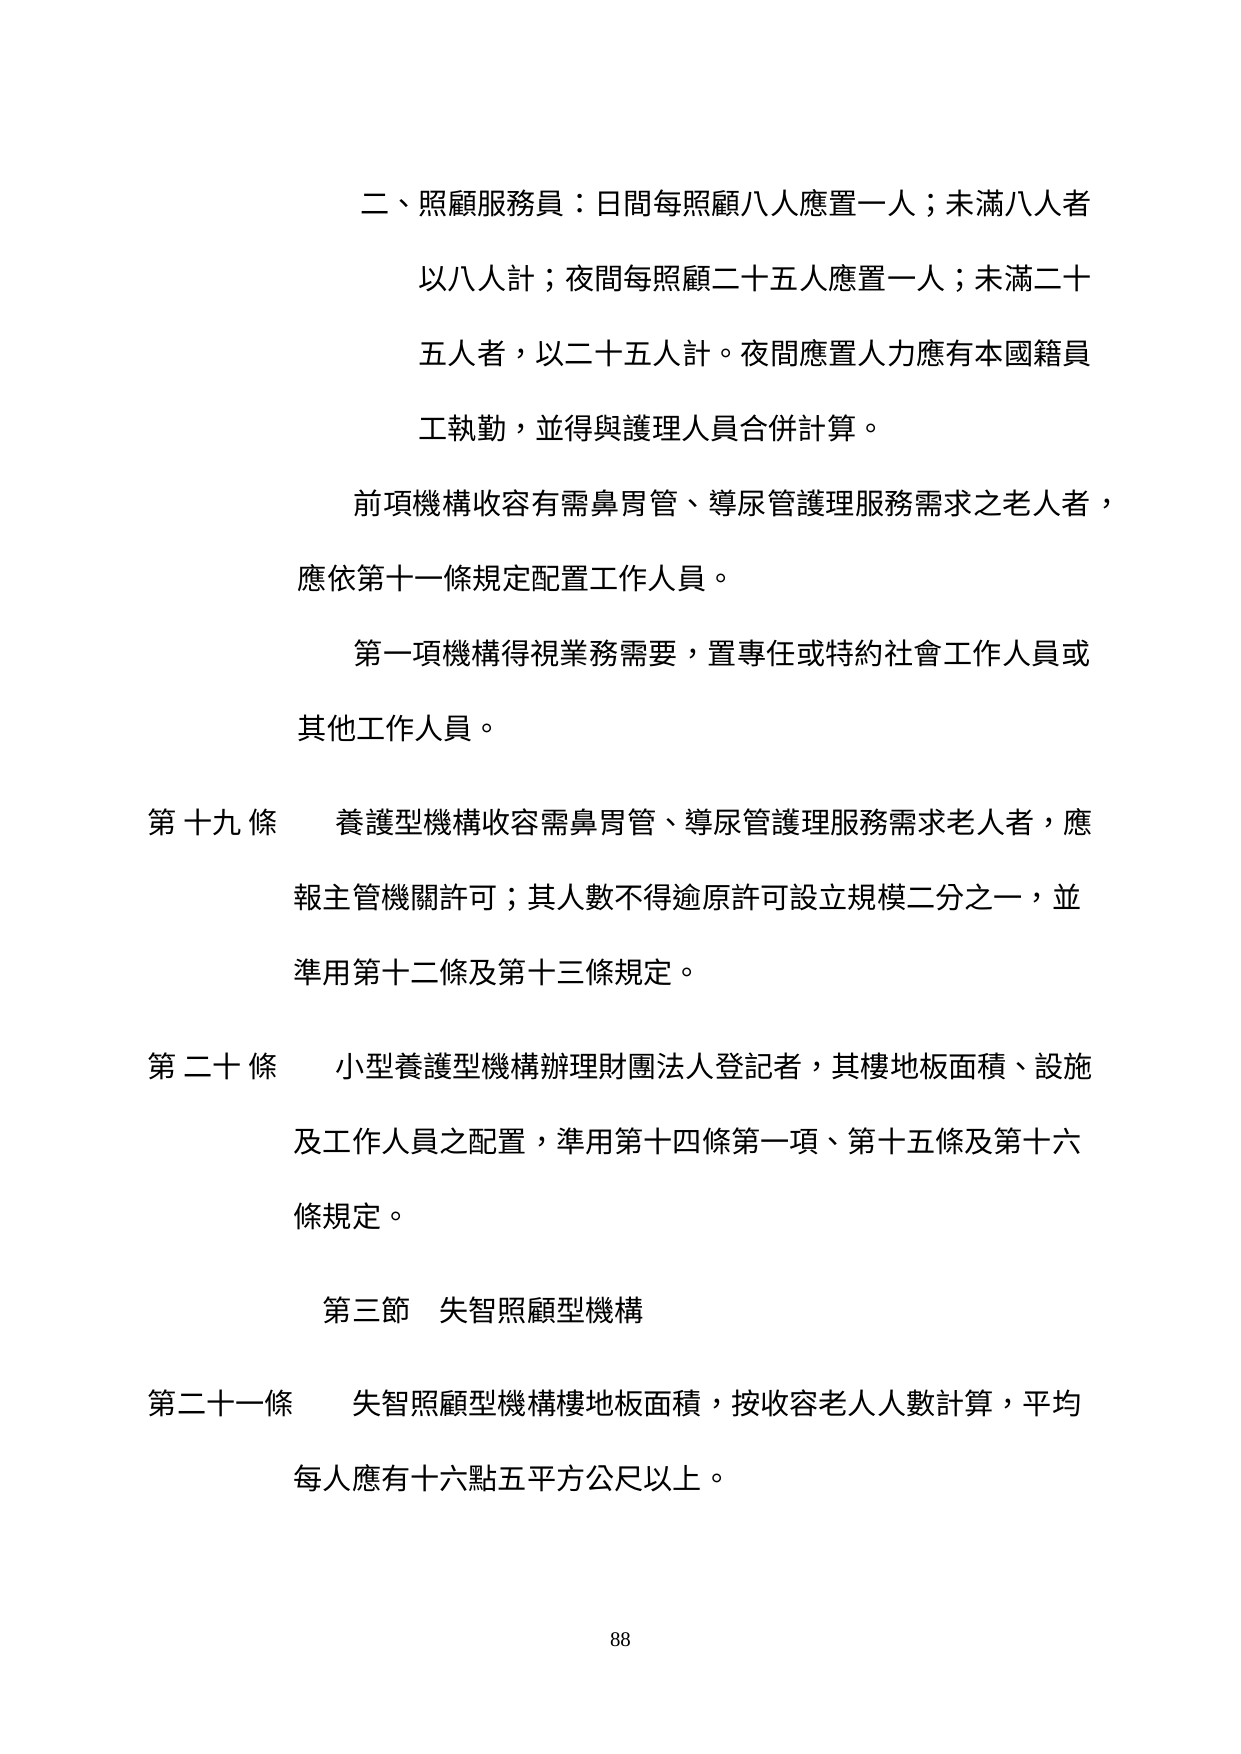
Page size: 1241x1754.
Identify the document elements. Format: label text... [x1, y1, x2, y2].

text 第一項機構得視業務需要，置專任或特約社會工作人員或其他工作人員。 [298, 614, 1092, 764]
text 第 十九 條 養護型機構收容需鼻胃管、導尿管護理服務需求老人者，應報主管機關許可；其人數不得逾原許可設立規模二分之一，並準用第十二條及第十三條規定。 [148, 783, 1092, 1008]
text 第 二十 條 小型養護型機構辦理財團法人登記者，其樓地板面積、設施及工作人員之配置，準用第十四條第一項、第十五條及第十六條規定。 [148, 1027, 1092, 1252]
text 第三節 失智照顧型機構 [148, 1271, 1092, 1346]
text 第二十一條 失智照顧型機構樓地板面積，按收容老人人數計算，平均每人應有十六點五平方公尺以上。 [148, 1364, 1092, 1514]
text 二、照顧服務員：日間每照顧八人應置一人；未滿八人者，以八人計；夜間每照顧二十五人應置一人；未滿二十五人者，以二十五人計。夜間應置人力應有本國籍員工執勤，並得與護理人員合併計算。 [360, 164, 1092, 464]
text 前項機構收容有需鼻胃管、導尿管護理服務需求之老人者，應依第十一條規定配置工作人員。 [298, 464, 1092, 614]
